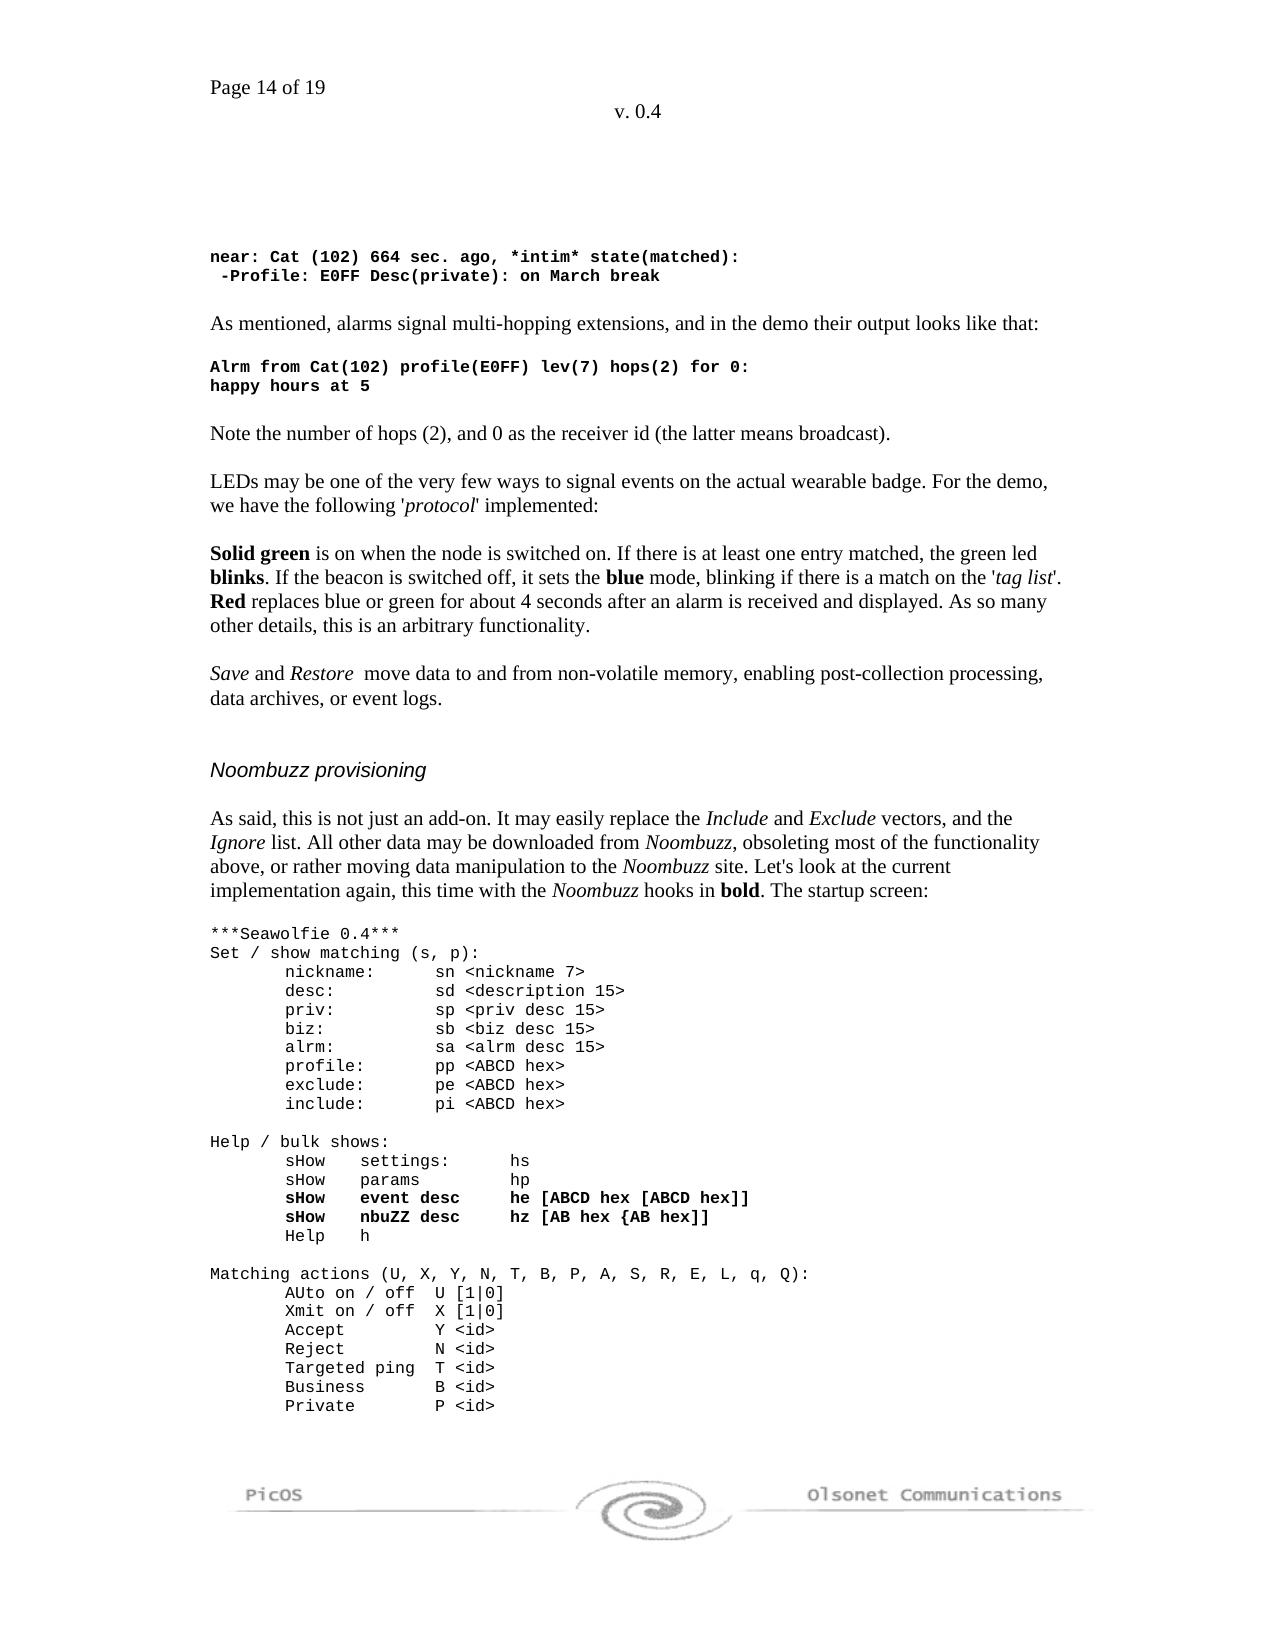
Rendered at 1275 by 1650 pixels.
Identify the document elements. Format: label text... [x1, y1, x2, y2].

text Save and Restore move data to and from non-volatile memory, enabling post-collection processing, data archives, or event logs. [210, 661, 1065, 709]
text -Profile: E0FF Desc(private): on March break [210, 268, 1065, 287]
text AUto on / off U [1|0] [210, 1284, 1065, 1303]
text ***Seawolfie 0.4*** [210, 926, 1065, 945]
text Solid green is on when the node is switched on. If there is at least one entry matched, the green led blinks. If the beacon is switched off, it sets the blue mode, blinking if there is a match on the 'tag list'. Red replaces blue or green for about 4 seconds after an alarm is received and displayed. As so many other details, this is an arbitrary functionality. [210, 541, 1065, 637]
text Alrm from Cat(102) profile(E0FF) lev(7) hops(2) for 0: [210, 359, 1065, 378]
text Business B <id> [210, 1378, 1065, 1397]
subtitle Noombuzz provisioning [210, 758, 1065, 782]
text Set / show matching (s, p): [210, 945, 1065, 964]
text Reject N <id> [210, 1341, 1065, 1359]
text Private P <id> [210, 1397, 1065, 1416]
text sHow event desc he [ABCD hex [ABCD hex]] [210, 1190, 1065, 1209]
text Targeted ping T <id> [210, 1359, 1065, 1378]
text nickname: sn <nickname 7> [210, 964, 1065, 982]
text biz: sb <biz desc 15> [210, 1020, 1065, 1039]
text Xmit on / off X [1|0] [210, 1303, 1065, 1322]
text alrm: sa <alrm desc 15> [210, 1039, 1065, 1058]
text LEDs may be one of the very few ways to signal events on the actual wearable badge. For the demo, we have the following 'protocol' implemented: [210, 469, 1065, 517]
text Accept Y <id> [210, 1322, 1065, 1341]
text As said, this is not just an add-on. It may easily replace the Include and Exclude vectors, and the Ignore list. All other data may be downloaded from Noombuzz, obsoleting most of the functionality above, or rather moving data manipulation to the Noombuzz site. Let's look at the current implementation again, this time with the Noombuzz hooks in bold. The startup screen: [210, 806, 1065, 902]
text sHow params hp [210, 1171, 1065, 1190]
text Help / bulk shows: [210, 1133, 1065, 1152]
text include: pi <ABCD hex> [210, 1096, 1065, 1114]
text Matching actions (U, X, Y, N, T, B, P, A, S, R, E, L, q, Q): [210, 1265, 1065, 1284]
text sHow nbuZZ desc hz [AB hex {AB hex]] [210, 1209, 1065, 1228]
text desc: sd <description 15> [210, 982, 1065, 1001]
text Help h [210, 1228, 1065, 1246]
picture [226, 1464, 1094, 1566]
text Note the number of hops (2), and 0 as the receiver id (the latter means broadcast). [210, 421, 1065, 445]
text As mentioned, alarms signal multi-hopping extensions, and in the demo their output looks like that: [210, 311, 1065, 335]
text sHow settings: hs [210, 1152, 1065, 1171]
text near: Cat (102) 664 sec. ago, *intim* state(matched): [210, 249, 1065, 268]
text profile: pp <ABCD hex> [210, 1058, 1065, 1077]
text exclude: pe <ABCD hex> [210, 1077, 1065, 1096]
text happy hours at 5 [210, 378, 1065, 397]
text priv: sp <priv desc 15> [210, 1001, 1065, 1020]
